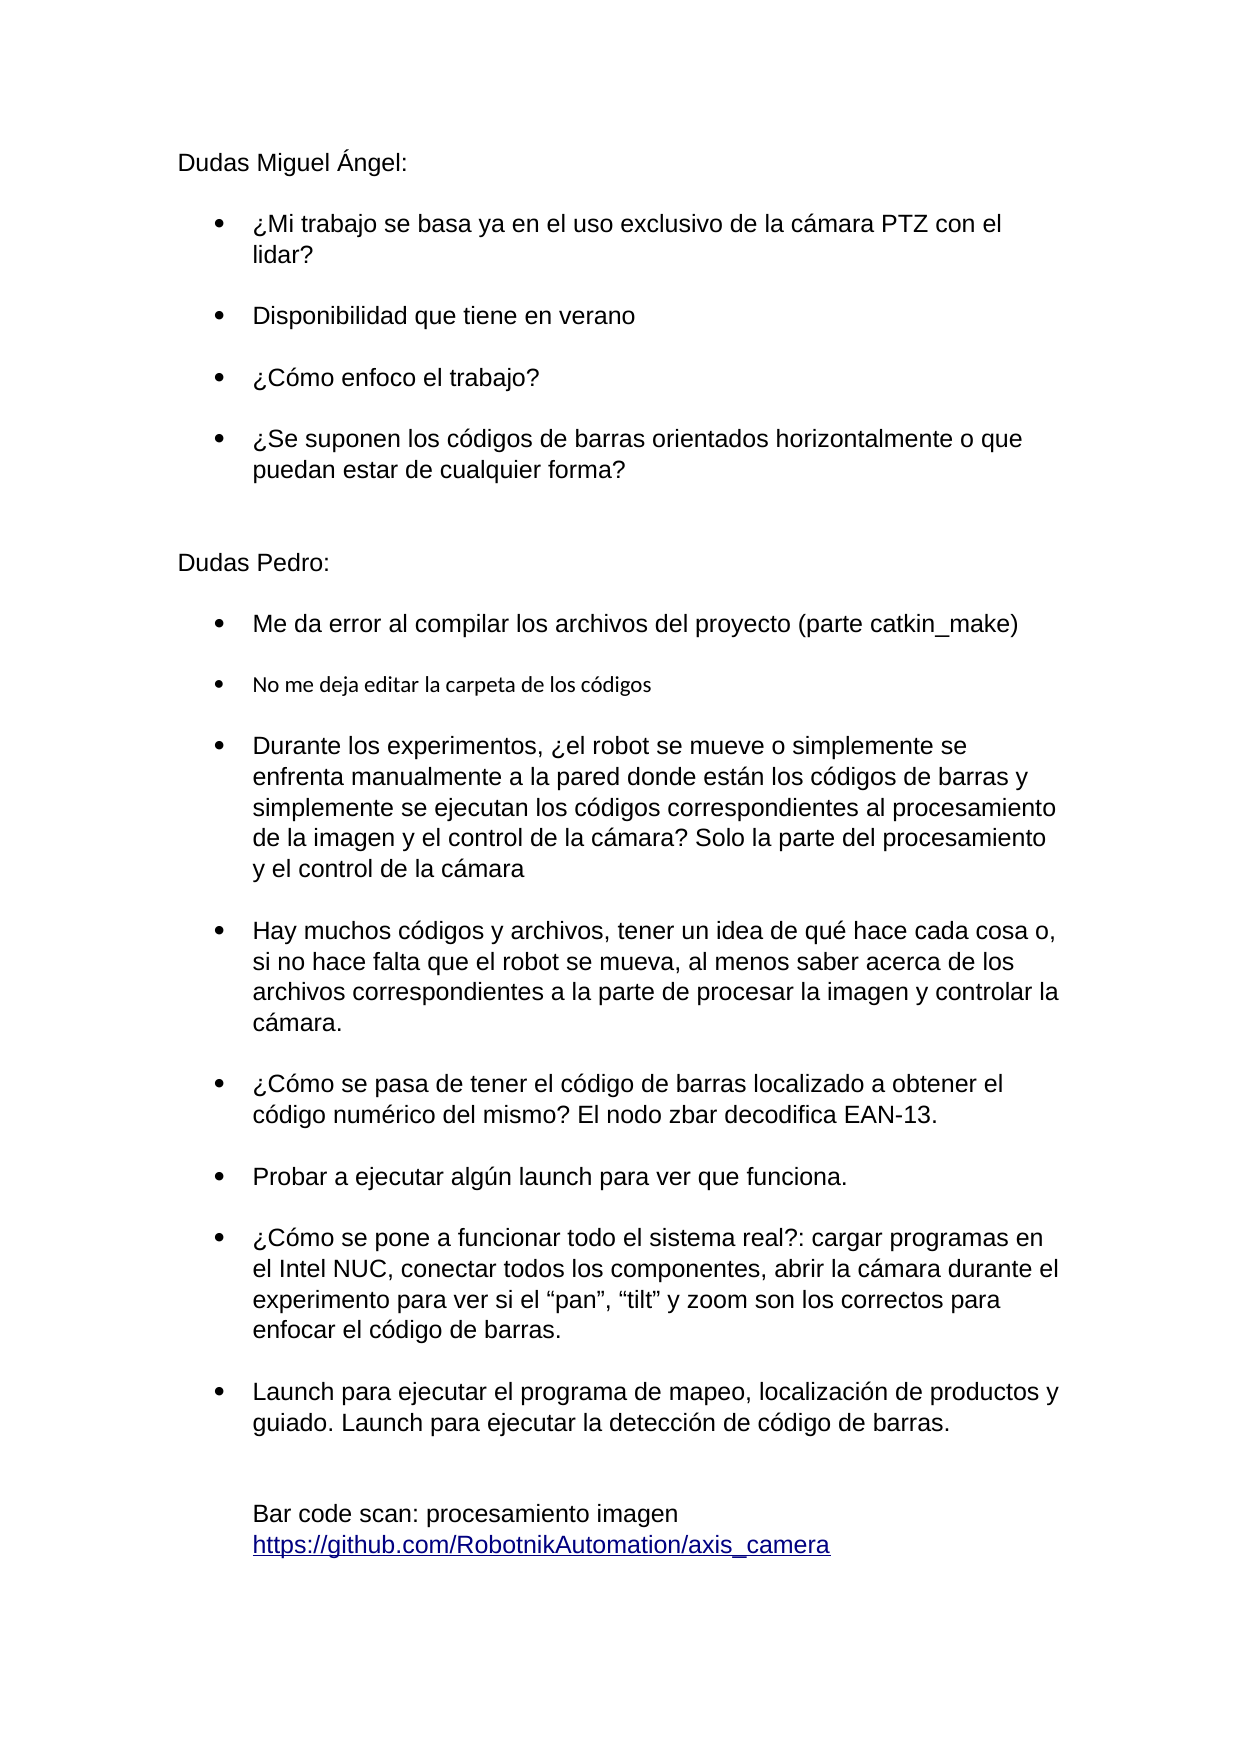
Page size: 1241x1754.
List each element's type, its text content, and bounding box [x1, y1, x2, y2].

list https://github.com/RobotnikAutomation/axis_camera [252, 1530, 1063, 1559]
list Bar code scan: procesamiento imagen [252, 1499, 1063, 1528]
list ¿Cómo se pasa de tener el código de barras localizado a obtener el código numérico del mismo? El nodo zbar decodifica EAN-13. [215, 1069, 1063, 1129]
list Dudas Pedro: [177, 547, 1063, 576]
list ¿Cómo enfoco el trabajo? [215, 363, 1063, 392]
list ¿Cómo se pone a funcionar todo el sistema real?: cargar programas en el Intel NUC, conectar todos los componentes, abrir la cámara durante el experimento para ver si el “pan”, “tilt” y zoom son los correctos para enfocar el código de barras. [215, 1223, 1063, 1344]
list Durante los experimentos, ¿el robot se mueve o simplemente se enfrenta manualmente a la pared donde están los códigos de barras y simplemente se ejecutan los códigos correspondientes al procesamiento de la imagen y el control de la cámara? Solo la parte del procesamiento y el control de la cámara [215, 731, 1063, 883]
list ¿Se suponen los códigos de barras orientados horizontalmente o que puedan estar de cualquier forma? [215, 424, 1063, 484]
list Dudas Miguel Ángel: [177, 148, 1063, 176]
list Probar a ejecutar algún launch para ver que funciona. [215, 1162, 1063, 1191]
list Launch para ejecutar el programa de mapeo, localización de productos y guiado. Launch para ejecutar la detección de código de barras. [215, 1377, 1063, 1437]
list Disponibilidad que tiene en verano [215, 301, 1063, 330]
list No me deja editar la carpeta de los códigos [215, 671, 1063, 698]
list ¿Mi trabajo se basa ya en el uso exclusivo de la cámara PTZ con el lidar? [215, 209, 1063, 269]
list Hay muchos códigos y archivos, tener un idea de qué hace cada cosa o, si no hace falta que el robot se mueva, al menos saber acerca de los archivos correspondientes a la parte de procesar la imagen y controlar la cámara. [215, 916, 1063, 1037]
list Me da error al compilar los archivos del proyecto (parte catkin_make) [215, 609, 1063, 638]
